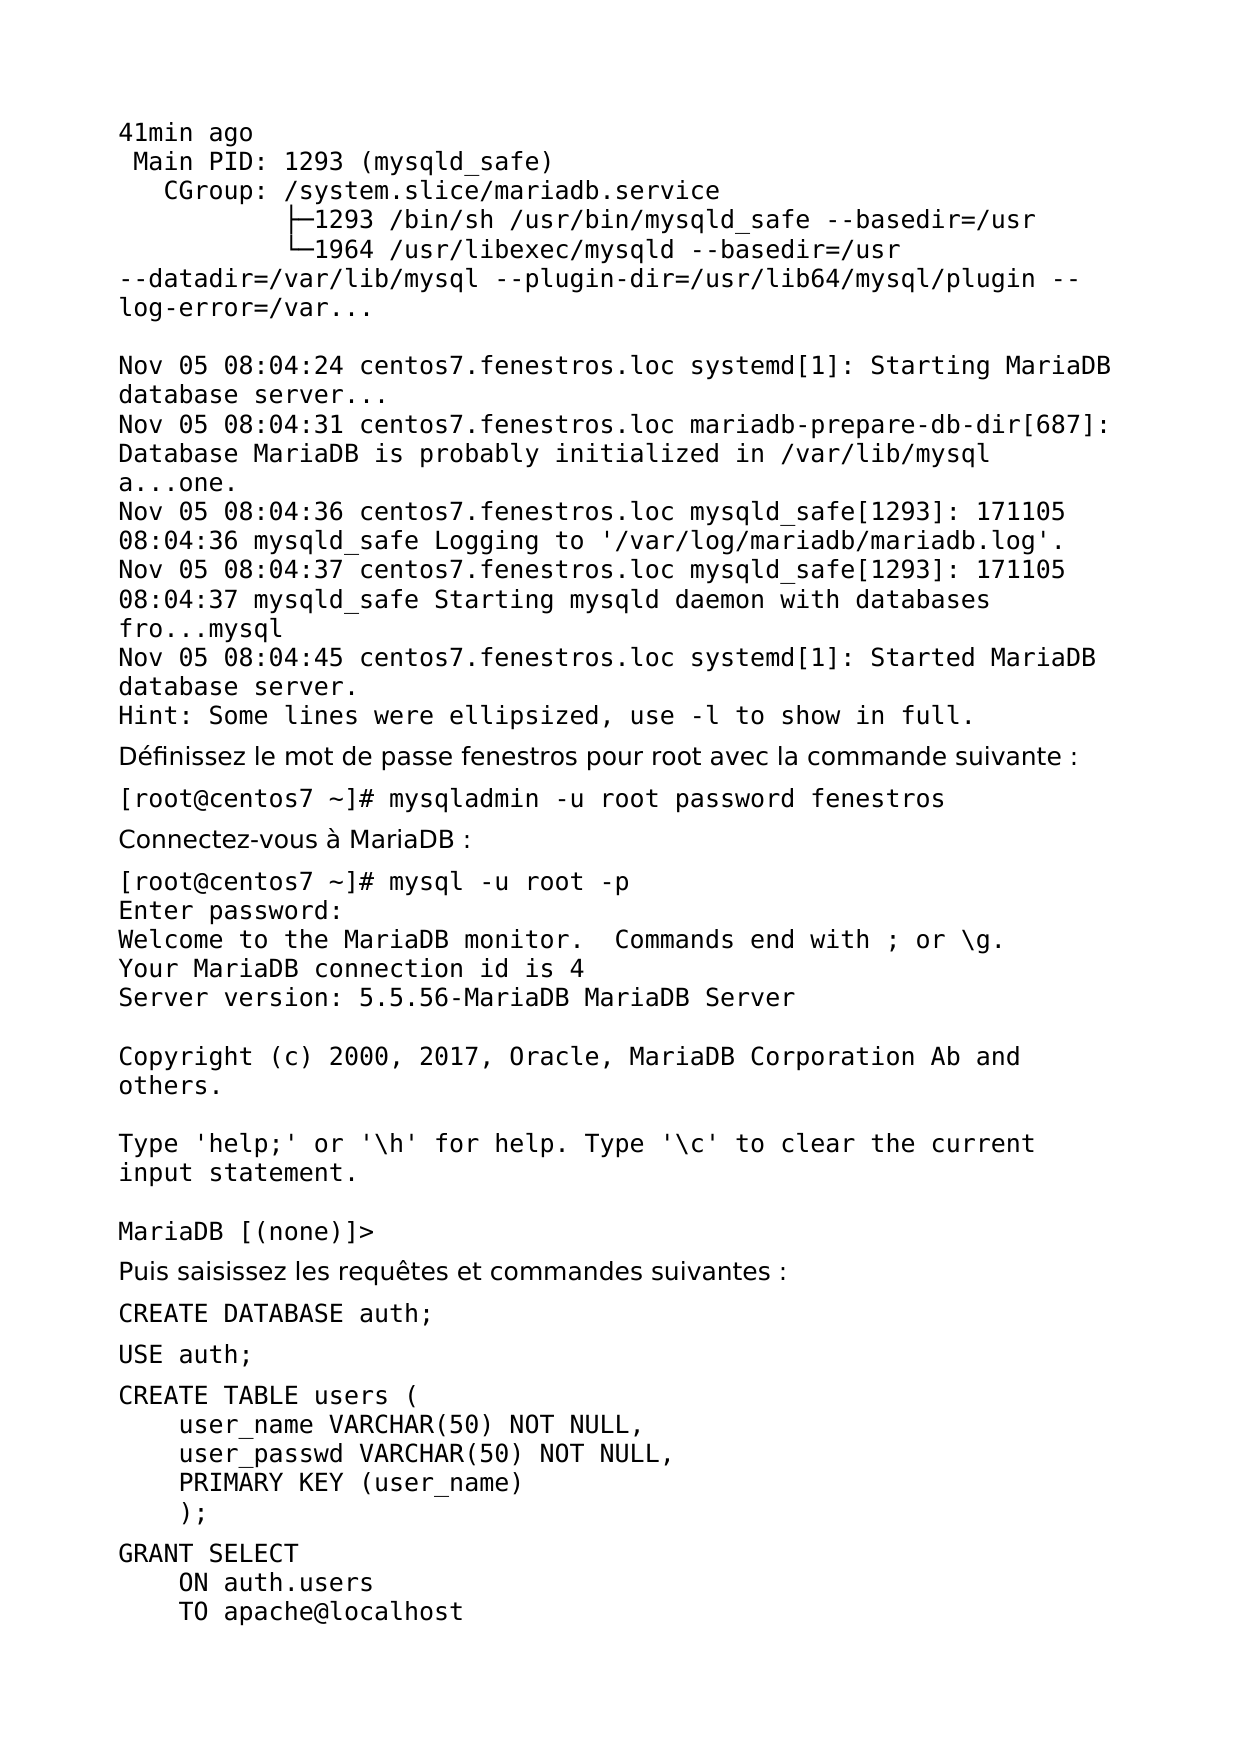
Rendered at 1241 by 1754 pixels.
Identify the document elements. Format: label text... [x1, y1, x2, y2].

text Puis saisissez les requêtes et commandes suivantes : [118, 1258, 1122, 1287]
text CREATE TABLE users ( user_name VARCHAR(50) NOT NULL, user_passwd VARCHAR(50) NOT NULL, PRIMARY KEY (user_name) ); [118, 1381, 1122, 1527]
text Connectez-vous à MariaDB : [118, 825, 1122, 854]
text [root@centos7 ~]# mysqladmin -u root password fenestros [118, 784, 1122, 813]
text CREATE DATABASE auth; [118, 1299, 1122, 1328]
text Définissez le mot de passe fenestros pour root avec la commande suivante : [118, 742, 1122, 772]
text USE auth; [118, 1340, 1122, 1369]
text [root@centos7 ~]# mysql -u root -p Enter password: Welcome to the MariaDB monitor. Commands end with ; or \g. Your MariaDB connection id is 4 Server version: 5.5.56-MariaDB MariaDB Server Copyright (c) 2000, 2017, Oracle, MariaDB Corporation Ab and others. Type 'help;' or '\h' for help. Type '\c' to clear the current input statement. MariaDB [(none)]> [118, 867, 1122, 1246]
text GRANT SELECT ON auth.users TO apache@localhost [118, 1539, 1122, 1626]
text 41min ago Main PID: 1293 (mysqld_safe) CGroup: /system.slice/mariadb.service ├─1293 /bin/sh /usr/bin/mysqld_safe --basedir=/usr └─1964 /usr/libexec/mysqld --basedir=/usr --datadir=/var/lib/mysql --plugin-dir=/usr/lib64/mysql/plugin --log-error=/var... Nov 05 08:04:24 centos7.fenestros.loc systemd[1]: Starting MariaDB database server... Nov 05 08:04:31 centos7.fenestros.loc mariadb-prepare-db-dir[687]: Database MariaDB is probably initialized in /var/lib/mysql a...one. Nov 05 08:04:36 centos7.fenestros.loc mysqld_safe[1293]: 171105 08:04:36 mysqld_safe Logging to '/var/log/mariadb/mariadb.log'. Nov 05 08:04:37 centos7.fenestros.loc mysqld_safe[1293]: 171105 08:04:37 mysqld_safe Starting mysqld daemon with databases fro...mysql Nov 05 08:04:45 centos7.fenestros.loc systemd[1]: Started MariaDB database server. Hint: Some lines were ellipsized, use -l to show in full. [118, 118, 1122, 731]
